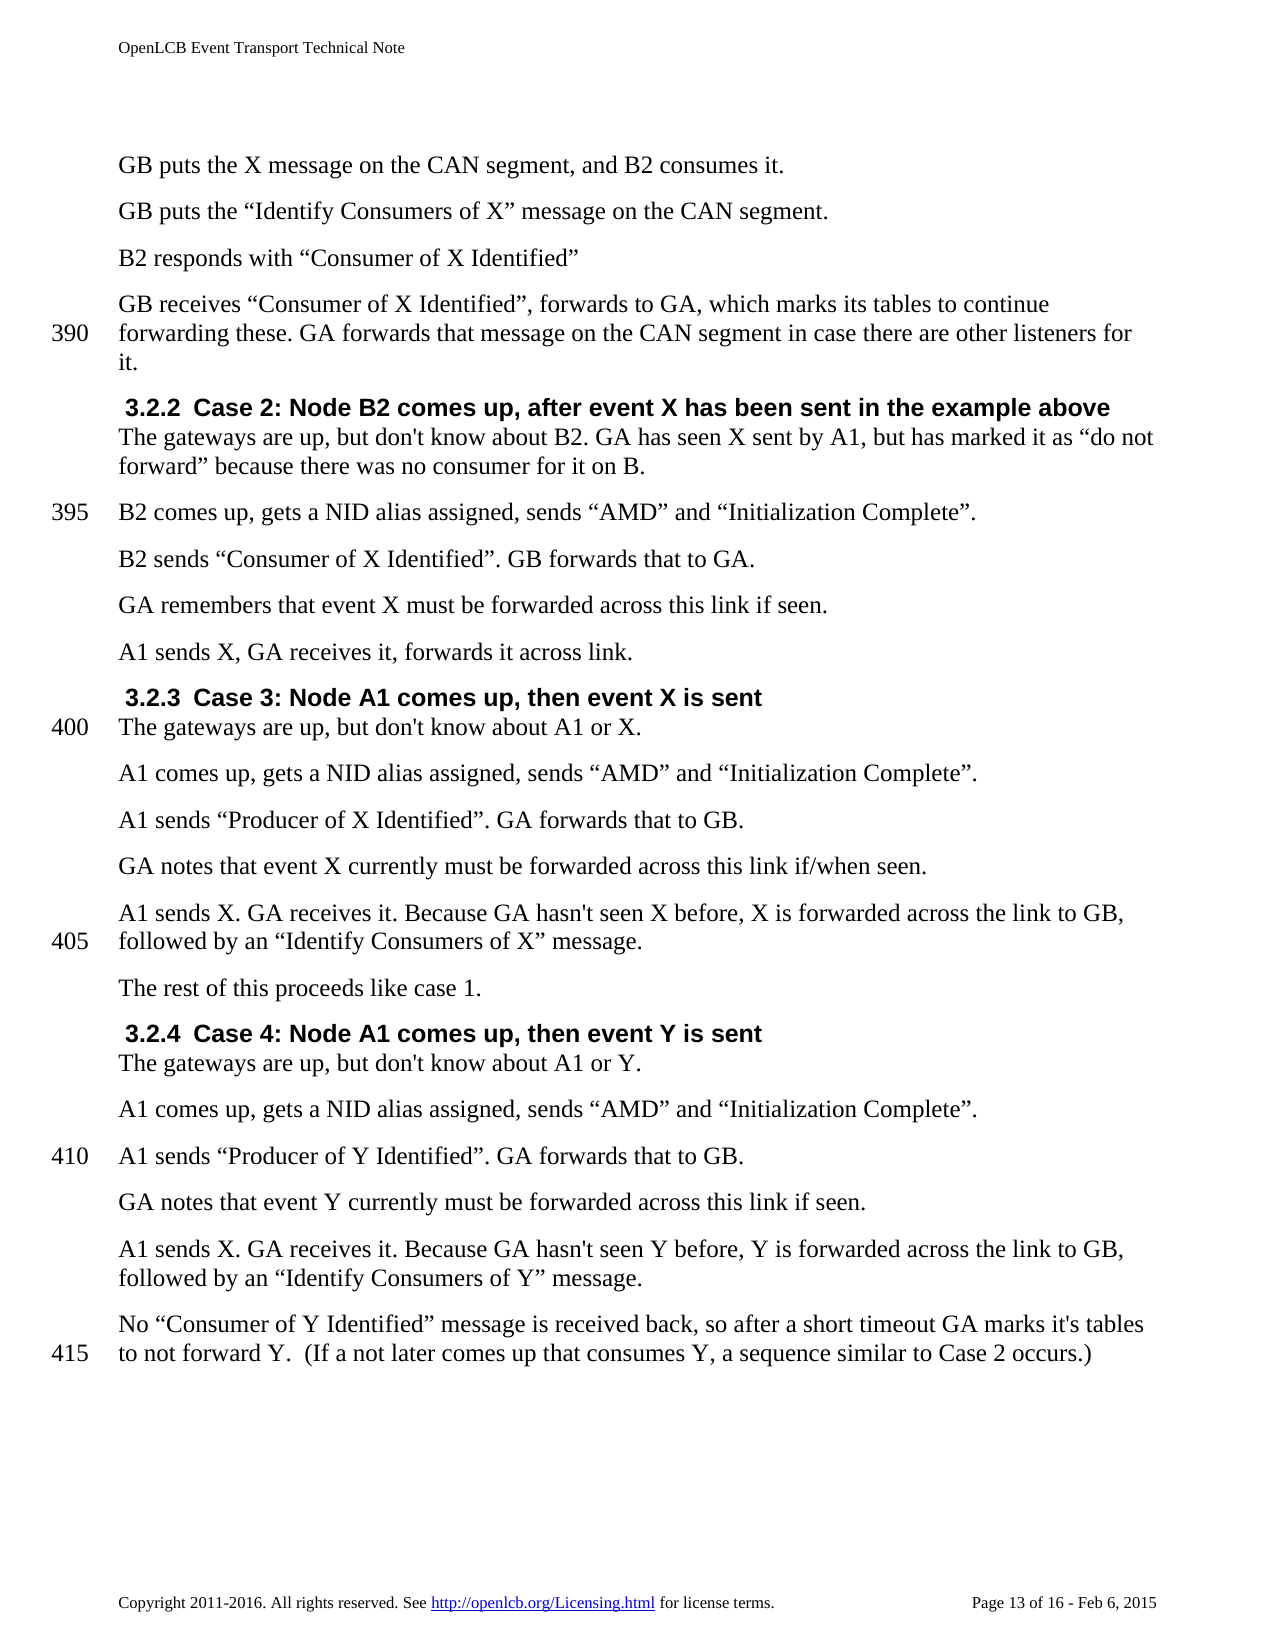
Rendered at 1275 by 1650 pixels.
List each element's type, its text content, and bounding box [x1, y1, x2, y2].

subtitle Case 2: Node B2 comes up, after event X has been sent in the example above [118, 393, 1157, 422]
text GB receives “Consumer of X Identified”, forwards to GA, which marks its tables to continue forwarding these. GA forwards that message on the CAN segment in case there are other listeners for it. [118, 289, 1157, 376]
text B2 sends “Consumer of X Identified”. GB forwards that to GA. [118, 544, 1157, 572]
text GB puts the “Identify Consumers of X” message on the CAN segment. [118, 196, 1157, 225]
text A1 sends X, GA receives it, forwards it across link. [118, 637, 1157, 665]
text A1 sends “Producer of X Identified”. GA forwards that to GB. [118, 805, 1157, 833]
subtitle Case 4: Node A1 comes up, then event Y is sent [118, 1019, 1157, 1048]
text The rest of this proceeds like case 1. [118, 973, 1157, 1002]
text GB puts the X message on the CAN segment, and B2 consumes it. [118, 150, 1157, 179]
text GA notes that event Y currently must be forwarded across this link if seen. [118, 1187, 1157, 1216]
subtitle Case 3: Node A1 comes up, then event X is sent [118, 683, 1157, 712]
text A1 comes up, gets a NID alias assigned, sends “AMD” and “Initialization Complete”. [118, 758, 1157, 787]
text B2 responds with “Consumer of X Identified” [118, 243, 1157, 272]
text No “Consumer of Y Identified” message is received back, so after a short timeout GA marks it's tables to not forward Y. (If a not later comes up that consumes Y, a sequence similar to Case 2 occurs.) [118, 1309, 1157, 1367]
text The gateways are up, but don't know about A1 or Y. [118, 1048, 1157, 1077]
text The gateways are up, but don't know about A1 or X. [118, 712, 1157, 741]
text The gateways are up, but don't know about B2. GA has seen X sent by A1, but has marked it as “do not forward” because there was no consumer for it on B. [118, 422, 1157, 479]
text A1 sends “Producer of Y Identified”. GA forwards that to GB. [118, 1141, 1157, 1170]
text A1 comes up, gets a NID alias assigned, sends “AMD” and “Initialization Complete”. [118, 1094, 1157, 1123]
text GA notes that event X currently must be forwarded across this link if/when seen. [118, 851, 1157, 880]
text A1 sends X. GA receives it. Because GA hasn't seen Y before, Y is forwarded across the link to GB, followed by an “Identify Consumers of Y” message. [118, 1234, 1157, 1291]
text B2 comes up, gets a NID alias assigned, sends “AMD” and “Initialization Complete”. [118, 497, 1157, 526]
text GA remembers that event X must be forwarded across this link if seen. [118, 590, 1157, 619]
text A1 sends X. GA receives it. Because GA hasn't seen X before, X is forwarded across the link to GB, followed by an “Identify Consumers of X” message. [118, 898, 1157, 955]
